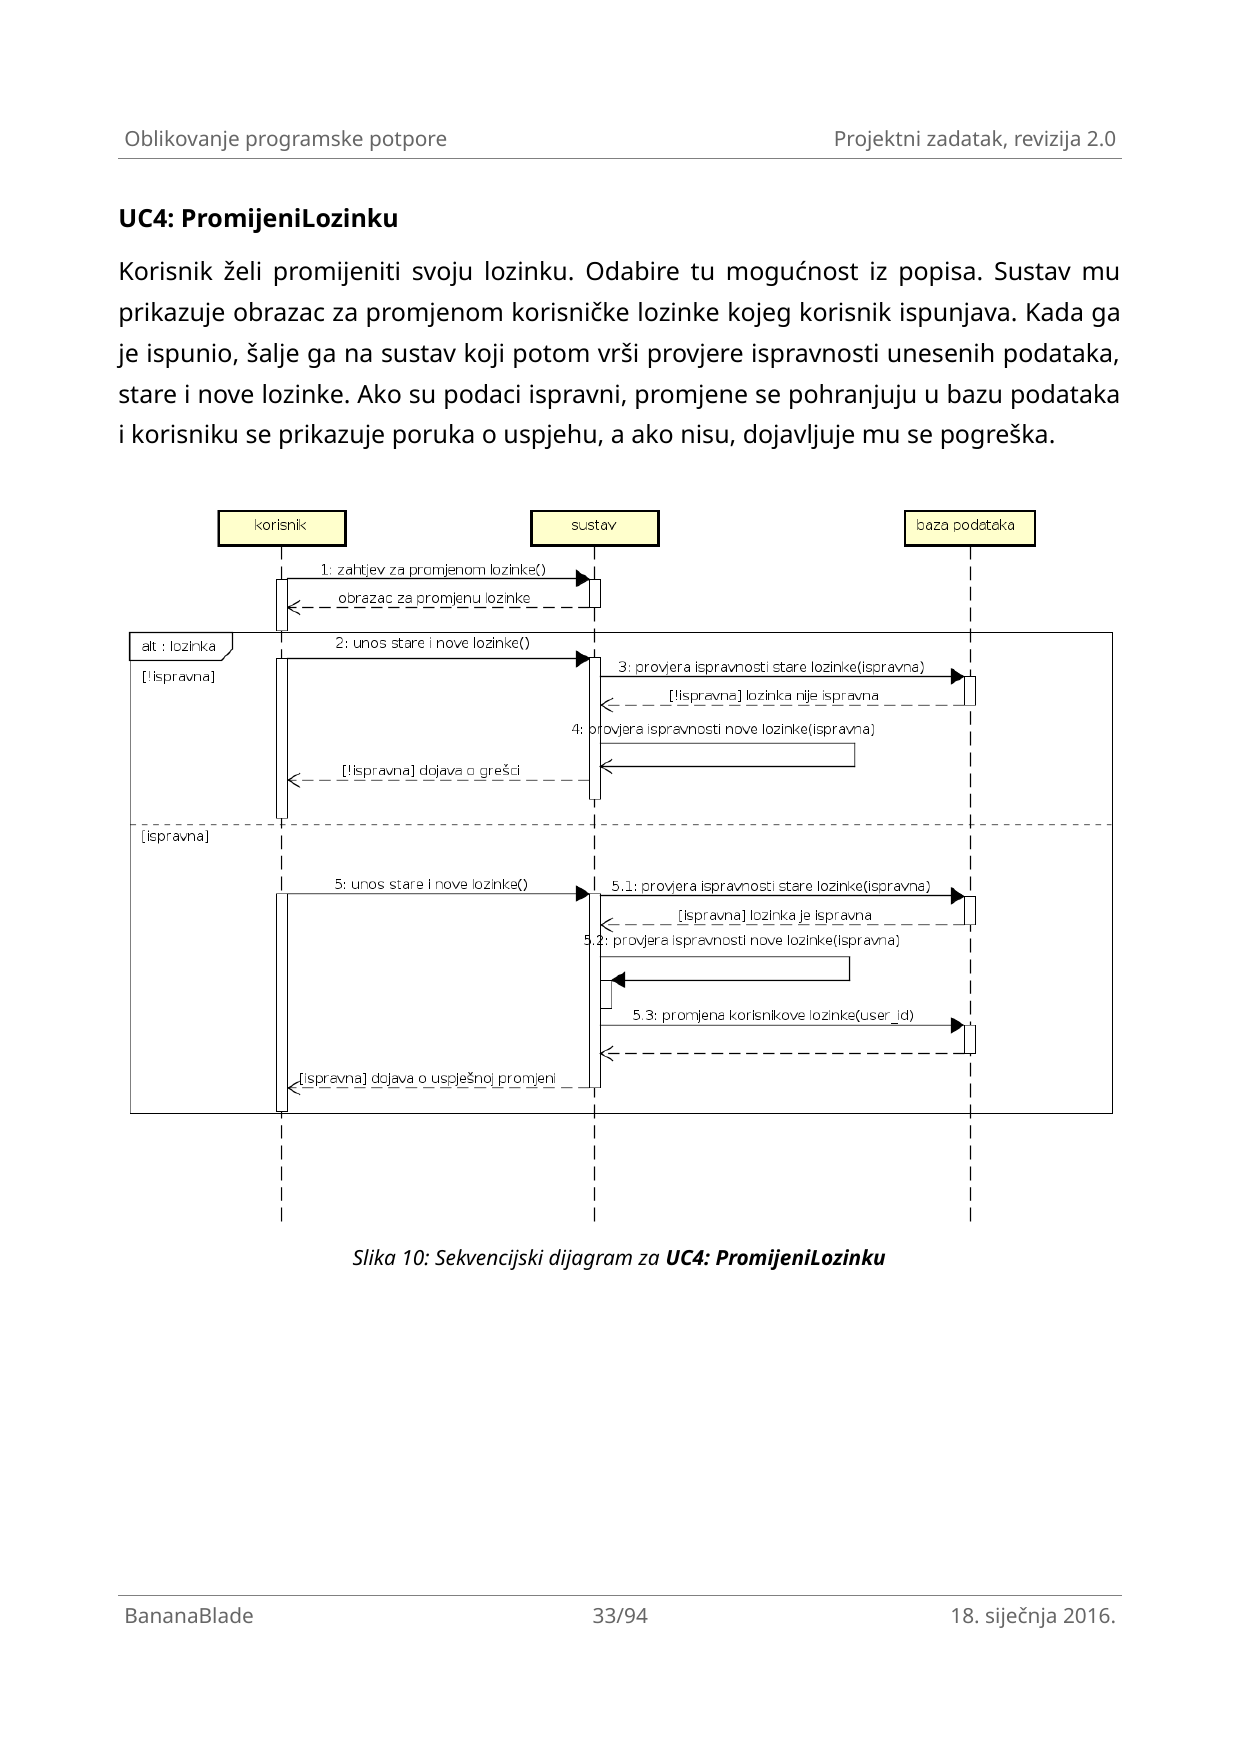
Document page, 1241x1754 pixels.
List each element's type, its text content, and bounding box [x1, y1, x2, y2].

subtitle UC4: PromijeniLozinku [118, 201, 1122, 234]
text Korisnik želi promijeniti svoju lozinku. Odabire tu mogućnost iz popisa. Sustav mu prikazuje obrazac za promjenom korisničke lozinke kojeg korisnik ispunjava. Kada ga je ispunio, šalje ga na sustav koji potom vrši provjere ispravnosti unesenih podataka, stare i nove lozinke. Ako su podaci ispravni, promjene se pohranjuju u bazu podataka i korisniku se prikazuje poruka o uspjehu, a ako nisu, dojavljuje mu se pogreška. [118, 254, 1122, 451]
picture [118, 500, 1123, 1238]
text Slika 10: Sekvencijski dijagram za UC4: PromijeniLozinku [118, 1238, 1122, 1272]
